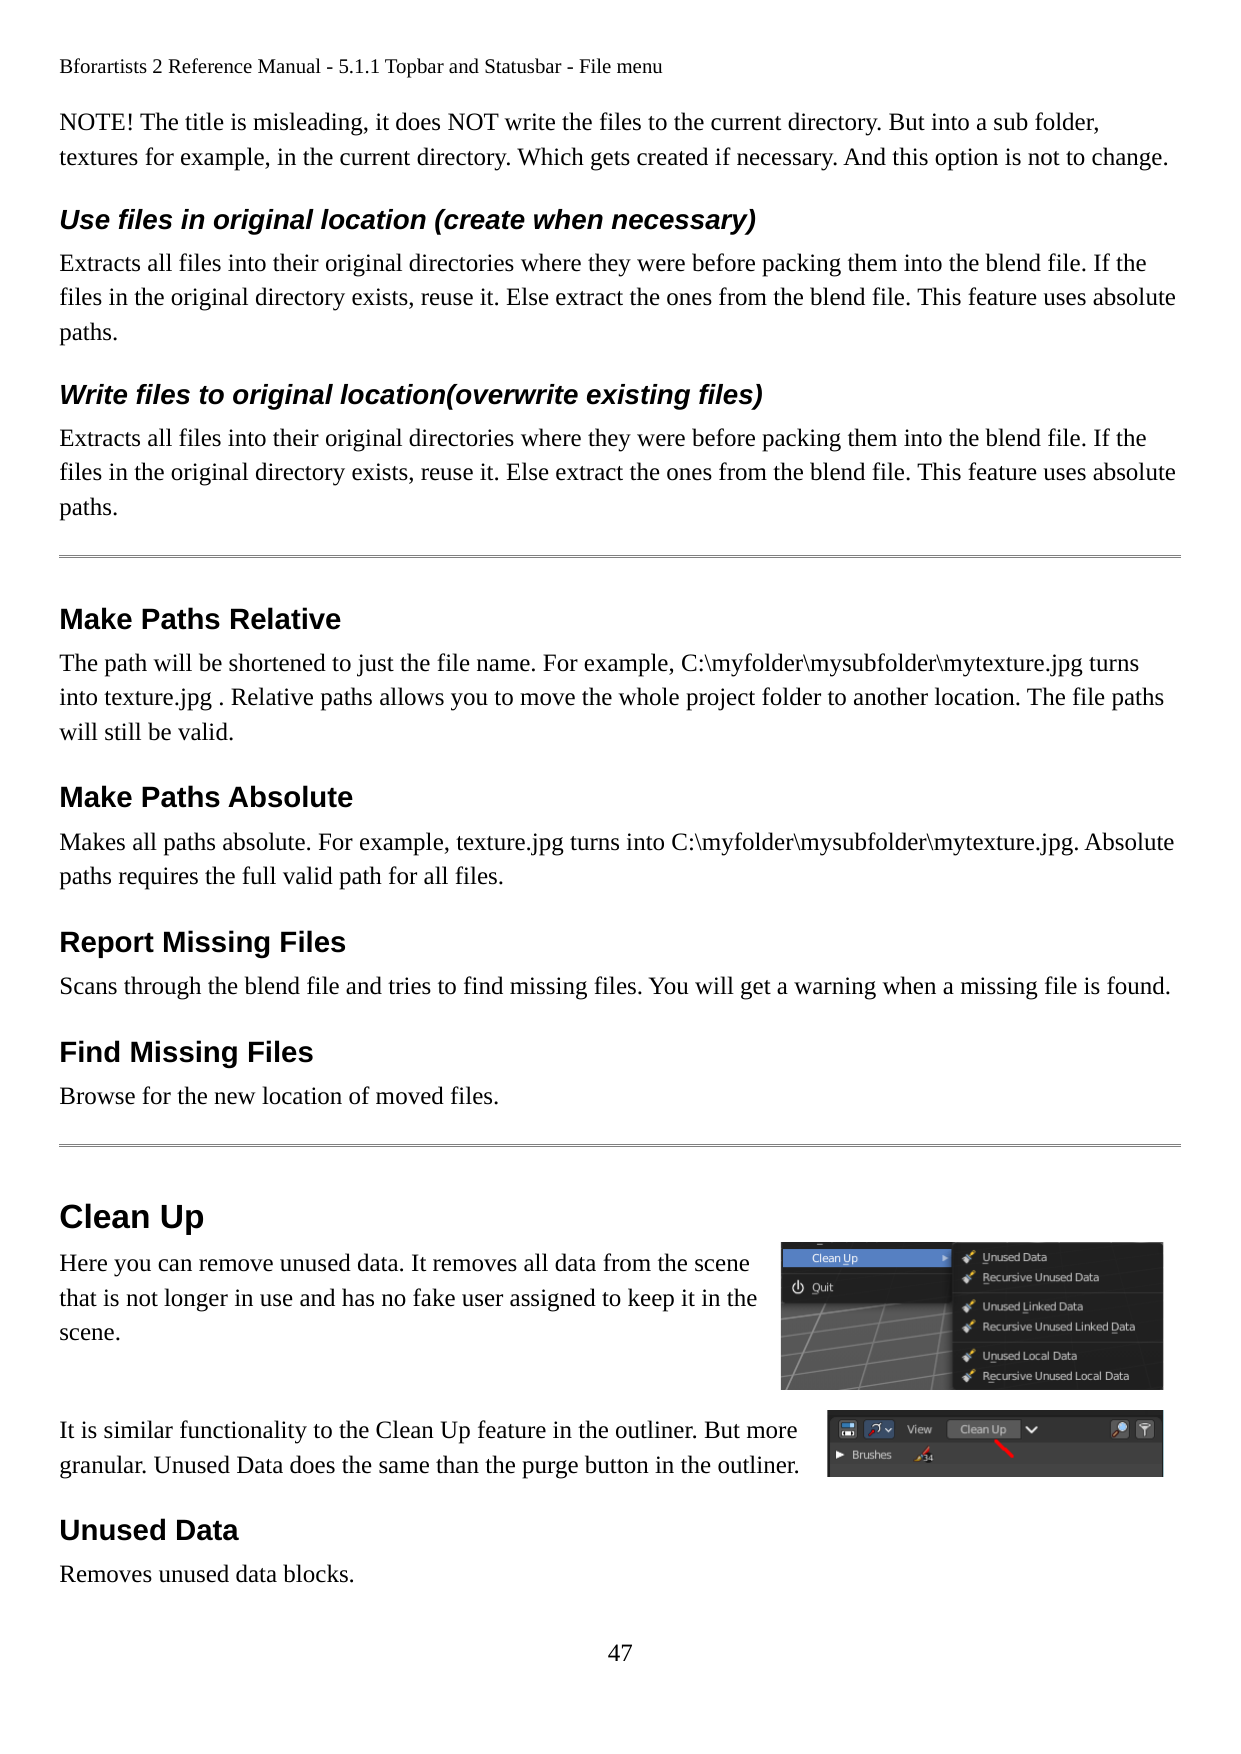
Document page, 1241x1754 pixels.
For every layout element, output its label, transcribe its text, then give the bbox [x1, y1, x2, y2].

text Removes unused data blocks. [59, 1559, 1181, 1588]
text Browse for the new location of moved files. [59, 1081, 1181, 1110]
text The path will be shortened to just the file name. For example, C:\myfolder\mysubfolder\mytexture.jpg turns into texture.jpg . Relative paths allows you to move the whole project folder to another location. The file paths will still be valid. [59, 648, 1181, 746]
subtitle Make Paths Relative [59, 602, 1181, 635]
text Makes all paths absolute. For example, texture.jpg turns into C:\myfolder\mysubfolder\mytexture.jpg. Absolute paths requires the full valid path for all files. [59, 827, 1181, 890]
subtitle Clean Up [59, 1197, 1181, 1236]
text It is similar functionality to the Clean Up feature in the outliner. But more granular. Unused Data does the same than the purge button in the outliner. [59, 1415, 1181, 1478]
picture [780, 1242, 1164, 1390]
subtitle Report Missing Files [59, 925, 1181, 958]
subtitle Make Paths Absolute [59, 780, 1181, 814]
text NOTE! The title is misleading, it does NOT write the files to the current directory. But into a sub folder, textures for example, in the current directory. Which gets created if necessary. And this option is not to change. [59, 107, 1181, 171]
subtitle Write files to original location(overwrite existing files) [59, 378, 1181, 410]
text Extracts all files into their original directories where they were before packing them into the blend file. If the files in the original directory exists, reuse it. Else extract the ones from the blend file. This feature uses absolute paths. [59, 423, 1181, 521]
picture [827, 1410, 1164, 1477]
subtitle Use files in original location (create when necessary) [59, 203, 1181, 235]
text Extracts all files into their original directories where they were before packing them into the blend file. If the files in the original directory exists, reuse it. Else extract the ones from the blend file. This feature uses absolute paths. [59, 248, 1181, 346]
text Here you can remove unused data. It removes all data from the scene that is not longer in use and has no fake user assigned to keep it in the scene. [59, 1248, 780, 1346]
subtitle Unused Data [59, 1513, 1181, 1547]
text Scans through the blend file and tries to find missing files. You will get a warning when a missing file is found. [59, 971, 1181, 1000]
subtitle Find Missing Files [59, 1035, 1181, 1068]
